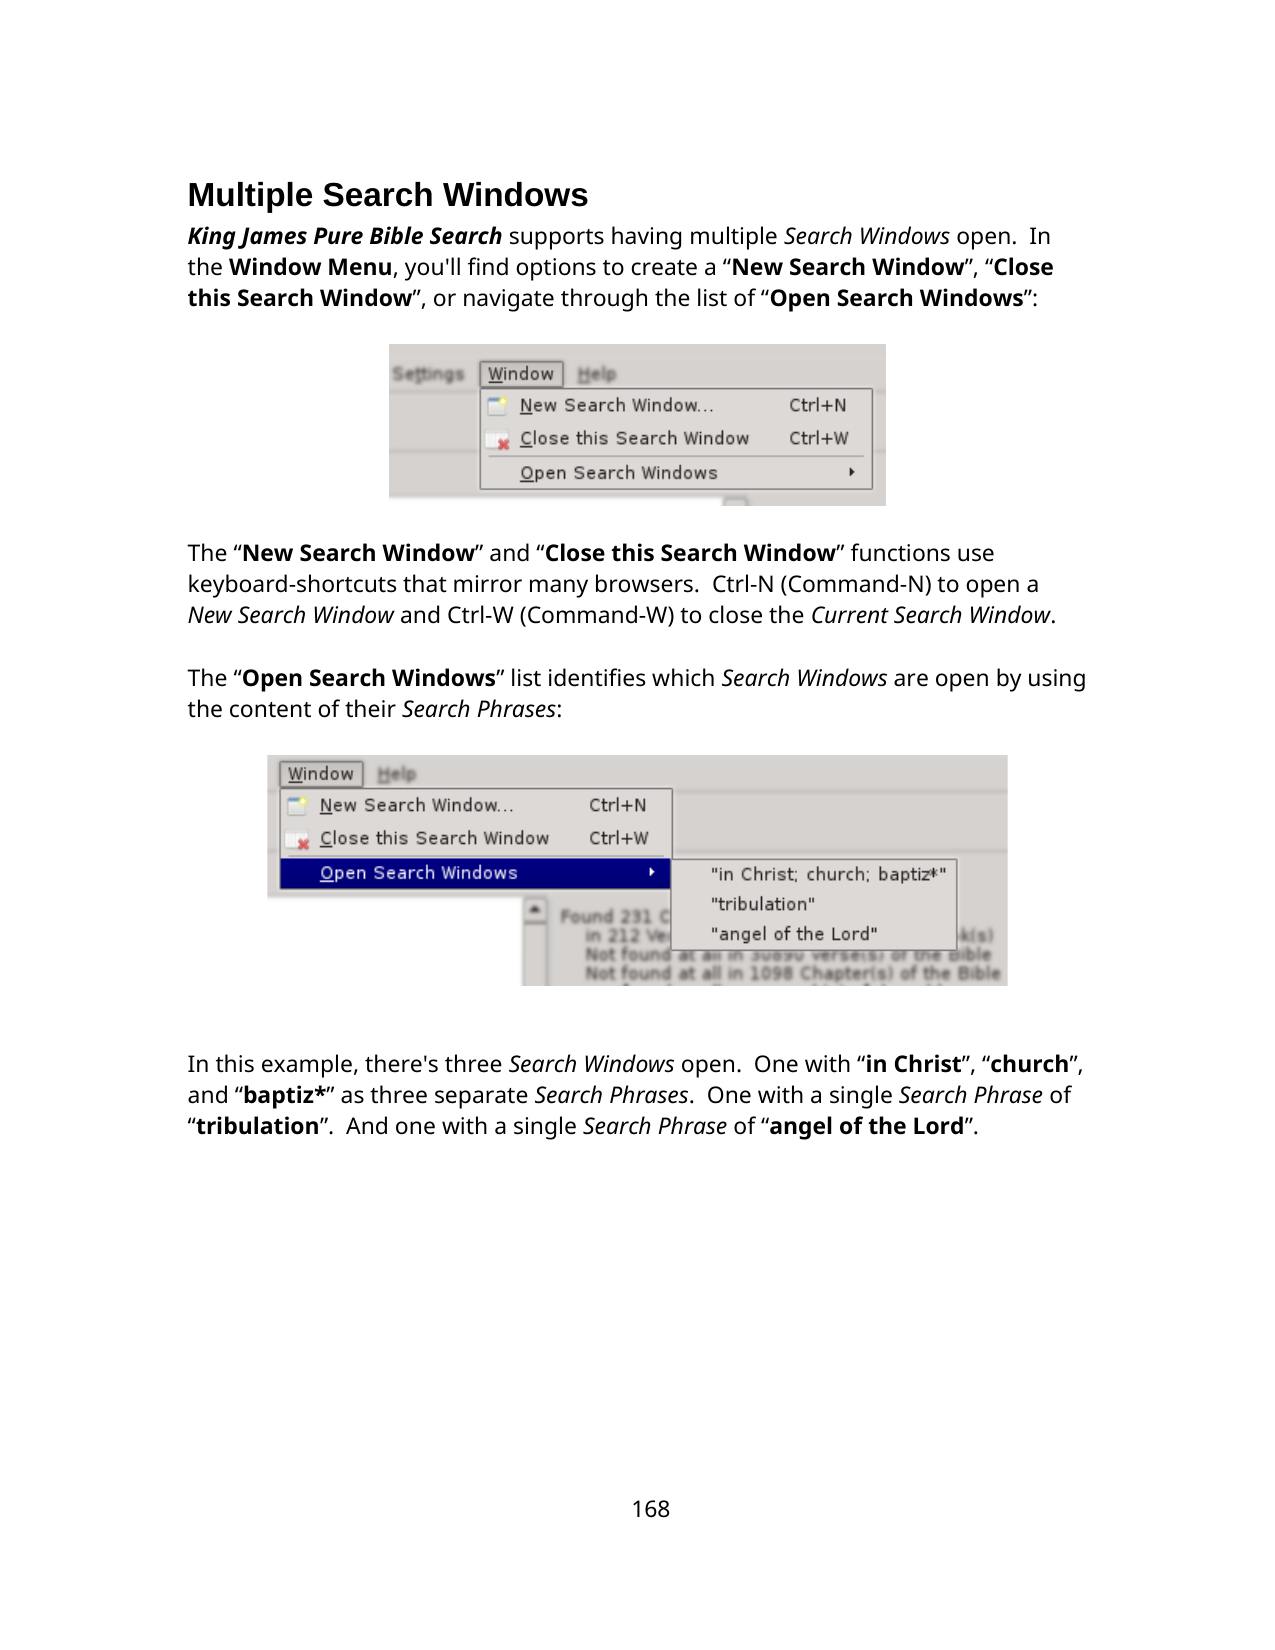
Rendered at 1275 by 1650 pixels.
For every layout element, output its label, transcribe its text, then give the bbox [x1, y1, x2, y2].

text King James Pure Bible Search supports having multiple Search Windows open. In the Window Menu, you'll find options to create a “New Search Window”, “Close this Search Window”, or navigate through the list of “Open Search Windows”: [187, 220, 1087, 313]
text In this example, there's three Search Windows open. One with “in Christ”, “church”, and “baptiz*” as three separate Search Phrases. One with a single Search Phrase of “tribulation”. And one with a single Search Phrase of “angel of the Lord”. [187, 1048, 1087, 1141]
text The “New Search Window” and “Close this Search Window” functions use keyboard-shortcuts that mirror many browsers. Ctrl-N (Command-N) to open a New Search Window and Ctrl-W (Command-W) to close the Current Search Window. [187, 537, 1087, 631]
picture [267, 755, 1008, 986]
picture [389, 344, 886, 506]
text The “Open Search Windows” list identifies which Search Windows are open by using the content of their Search Phrases: [187, 662, 1087, 724]
subtitle Multiple Search Windows [187, 175, 1087, 213]
